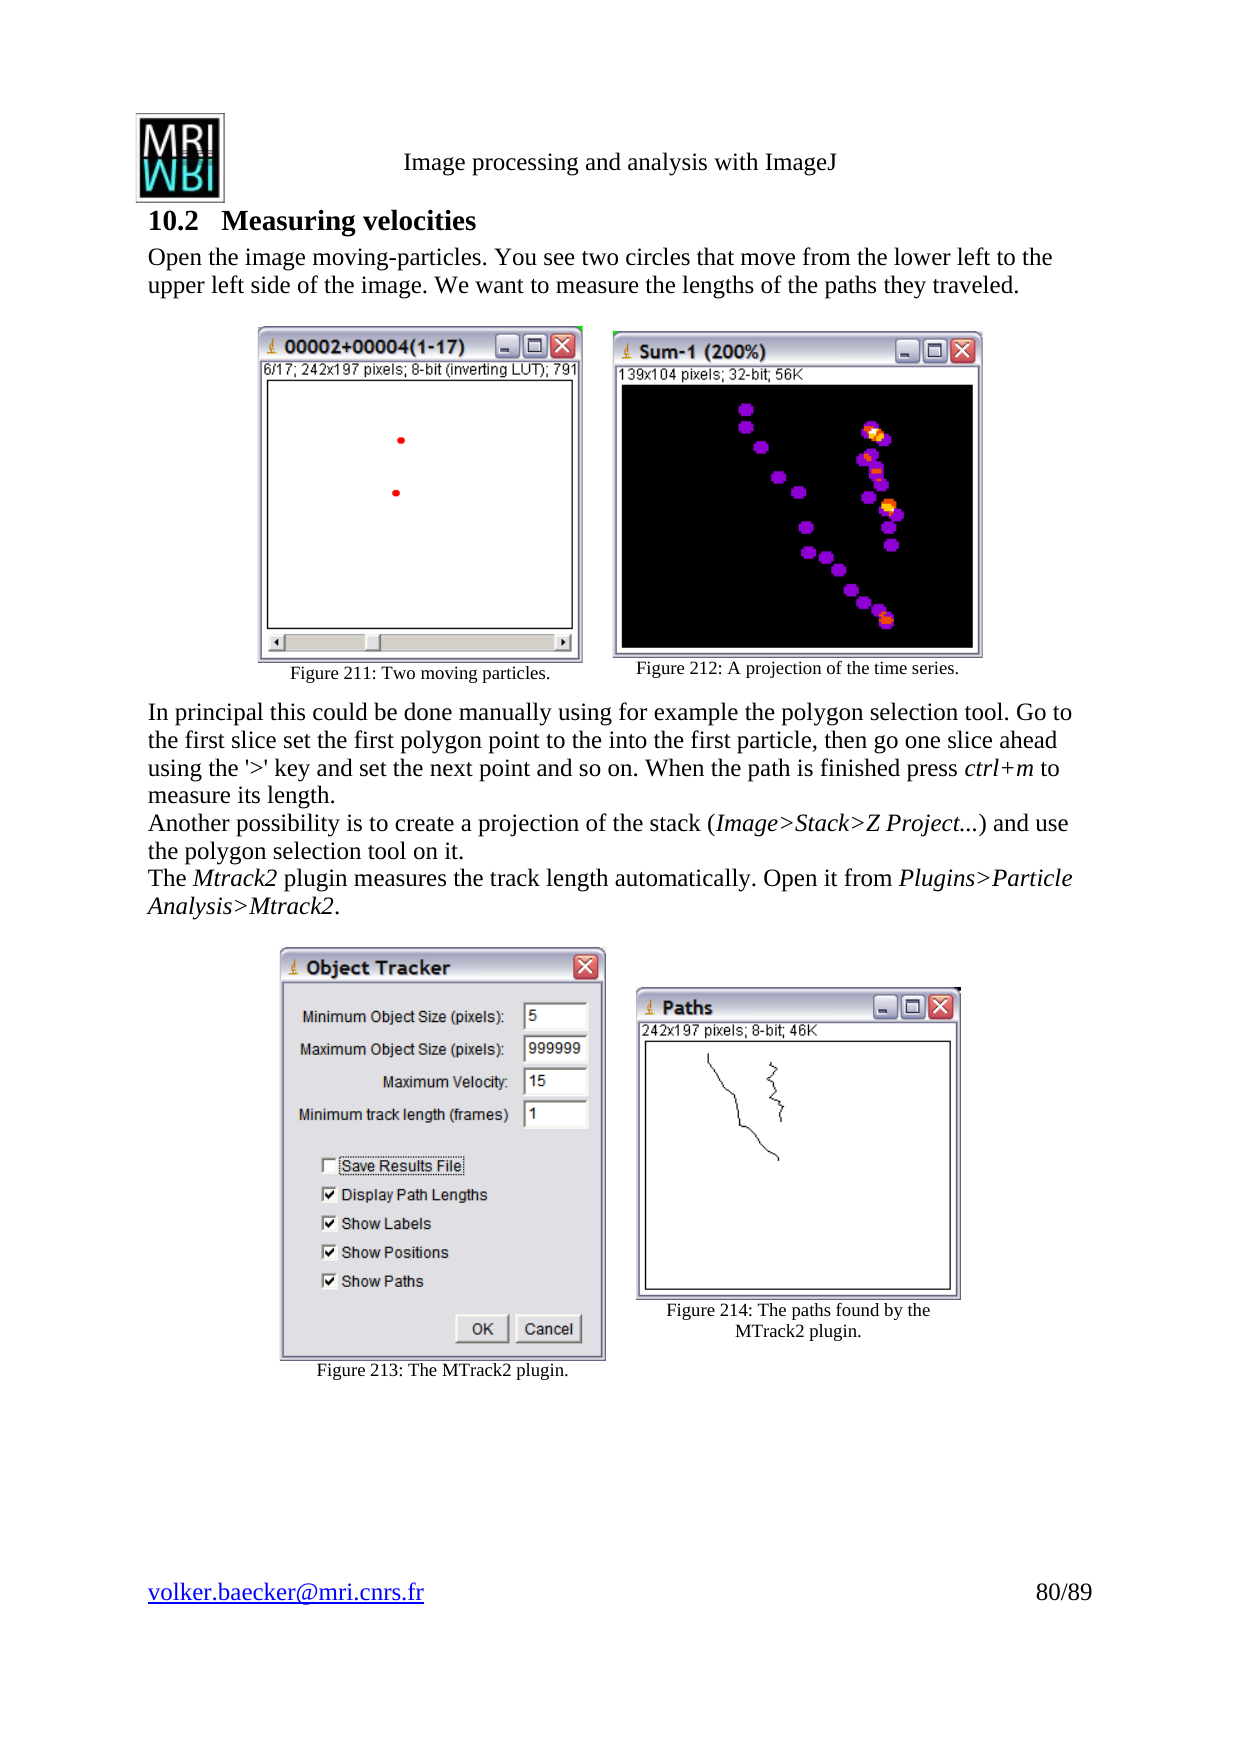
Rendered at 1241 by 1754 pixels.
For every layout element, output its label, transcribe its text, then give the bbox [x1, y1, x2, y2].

text Figure 214: The paths found by the MTrack2 plugin. [636, 1300, 961, 1341]
picture [279, 947, 606, 1361]
text The Mtrack2 plugin measures the track length automatically. Open it from Plugins>Particle Analysis>Mtrack2. [148, 864, 1092, 920]
picture [636, 987, 961, 1300]
picture [257, 326, 583, 663]
picture [135, 113, 225, 203]
text Figure 211: Two moving particles. [258, 663, 583, 683]
subtitle Measuring velocities [148, 205, 1092, 237]
text Another possibility is to create a projection of the stack (Image>Stack>Z Project...) and use the polygon selection tool on it. [148, 809, 1092, 864]
text Figure 213: The MTrack2 plugin. [279, 1361, 606, 1381]
text Figure 212: A projection of the time series. [613, 658, 983, 678]
picture [612, 331, 983, 658]
text Open the image moving-particles. You see two circles that move from the lower left to the upper left side of the image. We want to measure the lengths of the paths they traveled. [148, 243, 1092, 299]
text In principal this could be done manually using for example the polygon selection tool. Go to the first slice set the first polygon point to the into the first particle, then go one slice ahead using the '>' key and set the next point and so on. When the path is finished press ctrl+m to measure its length. [148, 698, 1092, 809]
